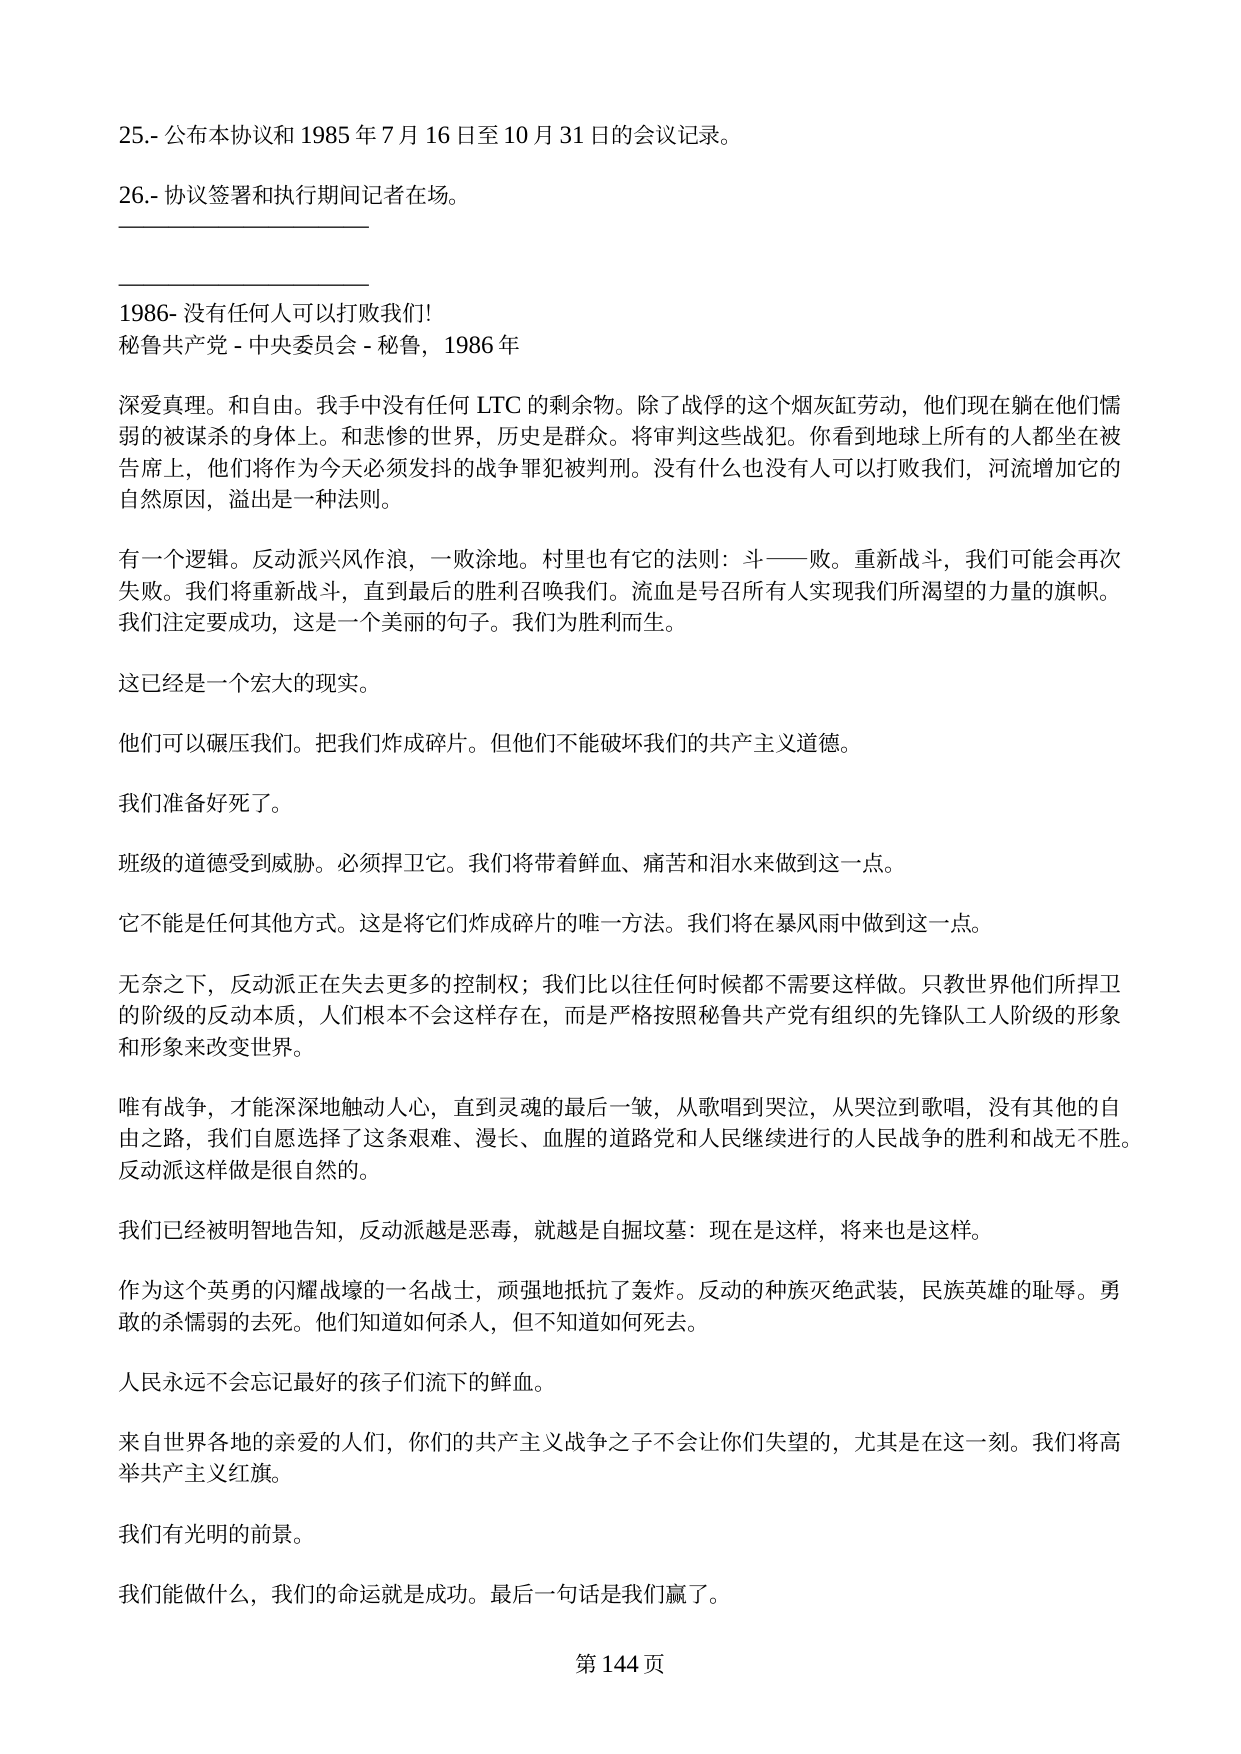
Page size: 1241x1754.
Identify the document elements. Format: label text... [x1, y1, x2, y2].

text 1986- 没有任何人可以打败我们！ [118, 296, 1122, 328]
text 作为这个英勇的闪耀战壕的一名战士，顽强地抵抗了轰炸。反动的种族灭绝武装，民族英雄的耻辱。勇敢的杀懦弱的去死。他们知道如何杀人，但不知道如何死去。 [118, 1273, 1122, 1336]
text 他们可以碾压我们。把我们炸成碎片。但他们不能破坏我们的共产主义道德。 [118, 726, 1122, 757]
text 我们准备好死了。 [118, 786, 1122, 818]
text 人民永远不会忘记最好的孩子们流下的鲜血。 [118, 1365, 1122, 1396]
text 我们能做什么，我们的命运就是成功。最后一句话是我们赢了。 [118, 1577, 1122, 1608]
text 这已经是一个宏大的现实。 [118, 666, 1122, 697]
text 无奈之下，反动派正在失去更多的控制权；我们比以往任何时候都不需要这样做。只教世界他们所捍卫的阶级的反动本质，人们根本不会这样存在，而是严格按照秘鲁共产党有组织的先锋队工人阶级的形象和形象来改变世界。 [118, 967, 1122, 1061]
text 有一个逻辑。反动派兴风作浪，一败涂地。村里也有它的法则：斗——败。重新战斗，我们可能会再次失败。我们将重新战斗，直到最后的胜利召唤我们。流血是号召所有人实现我们所渴望的力量的旗帜。我们注定要成功，这是一个美丽的句子。我们为胜利而生。 [118, 543, 1122, 637]
text 深爱真理。和自由。我手中没有任何 LTC 的剩余物。除了战俘的这个烟灰缸劳动，他们现在躺在他们懦弱的被谋杀的身体上。和悲惨的世界，历史是群众。将审判这些战犯。你看到地球上所有的人都坐在被告席上，他们将作为今天必须发抖的战争罪犯被判刑。没有什么也没有人可以打败我们，河流增加它的自然原因，溢出是一种法则。 [118, 388, 1122, 514]
text 唯有战争，才能深深地触动人心，直到灵魂的最后一皱，从歌唱到哭泣，从哭泣到歌唱，没有其他的自由之路，我们自愿选择了这条艰难、漫长、血腥的道路党和人民继续进行的人民战争的胜利和战无不胜。反动派这样做是很自然的。 [118, 1090, 1122, 1184]
text 它不能是任何其他方式。这是将它们炸成碎片的唯一方法。我们将在暴风雨中做到这一点。 [118, 907, 1122, 938]
text 26.- 协议签署和执行期间记者在场。 [118, 179, 1122, 210]
text 秘鲁共产党 - 中央委员会 - 秘鲁，1986年 [118, 328, 1122, 359]
text 班级的道德受到威胁。必须捍卫它。我们将带着鲜血、痛苦和泪水来做到这一点。 [118, 846, 1122, 878]
text 我们有光明的前景。 [118, 1517, 1122, 1548]
text —————————— [118, 210, 1122, 239]
text 25.- 公布本协议和1985年7月16日至10月31日的会议记录。 [118, 118, 1122, 150]
text —————————— [118, 268, 1122, 296]
text 我们已经被明智地告知，反动派越是恶毒，就越是自掘坟墓：现在是这样，将来也是这样。 [118, 1213, 1122, 1244]
text 来自世界各地的亲爱的人们，你们的共产主义战争之子不会让你们失望的，尤其是在这一刻。我们将高举共产主义红旗。 [118, 1425, 1122, 1488]
